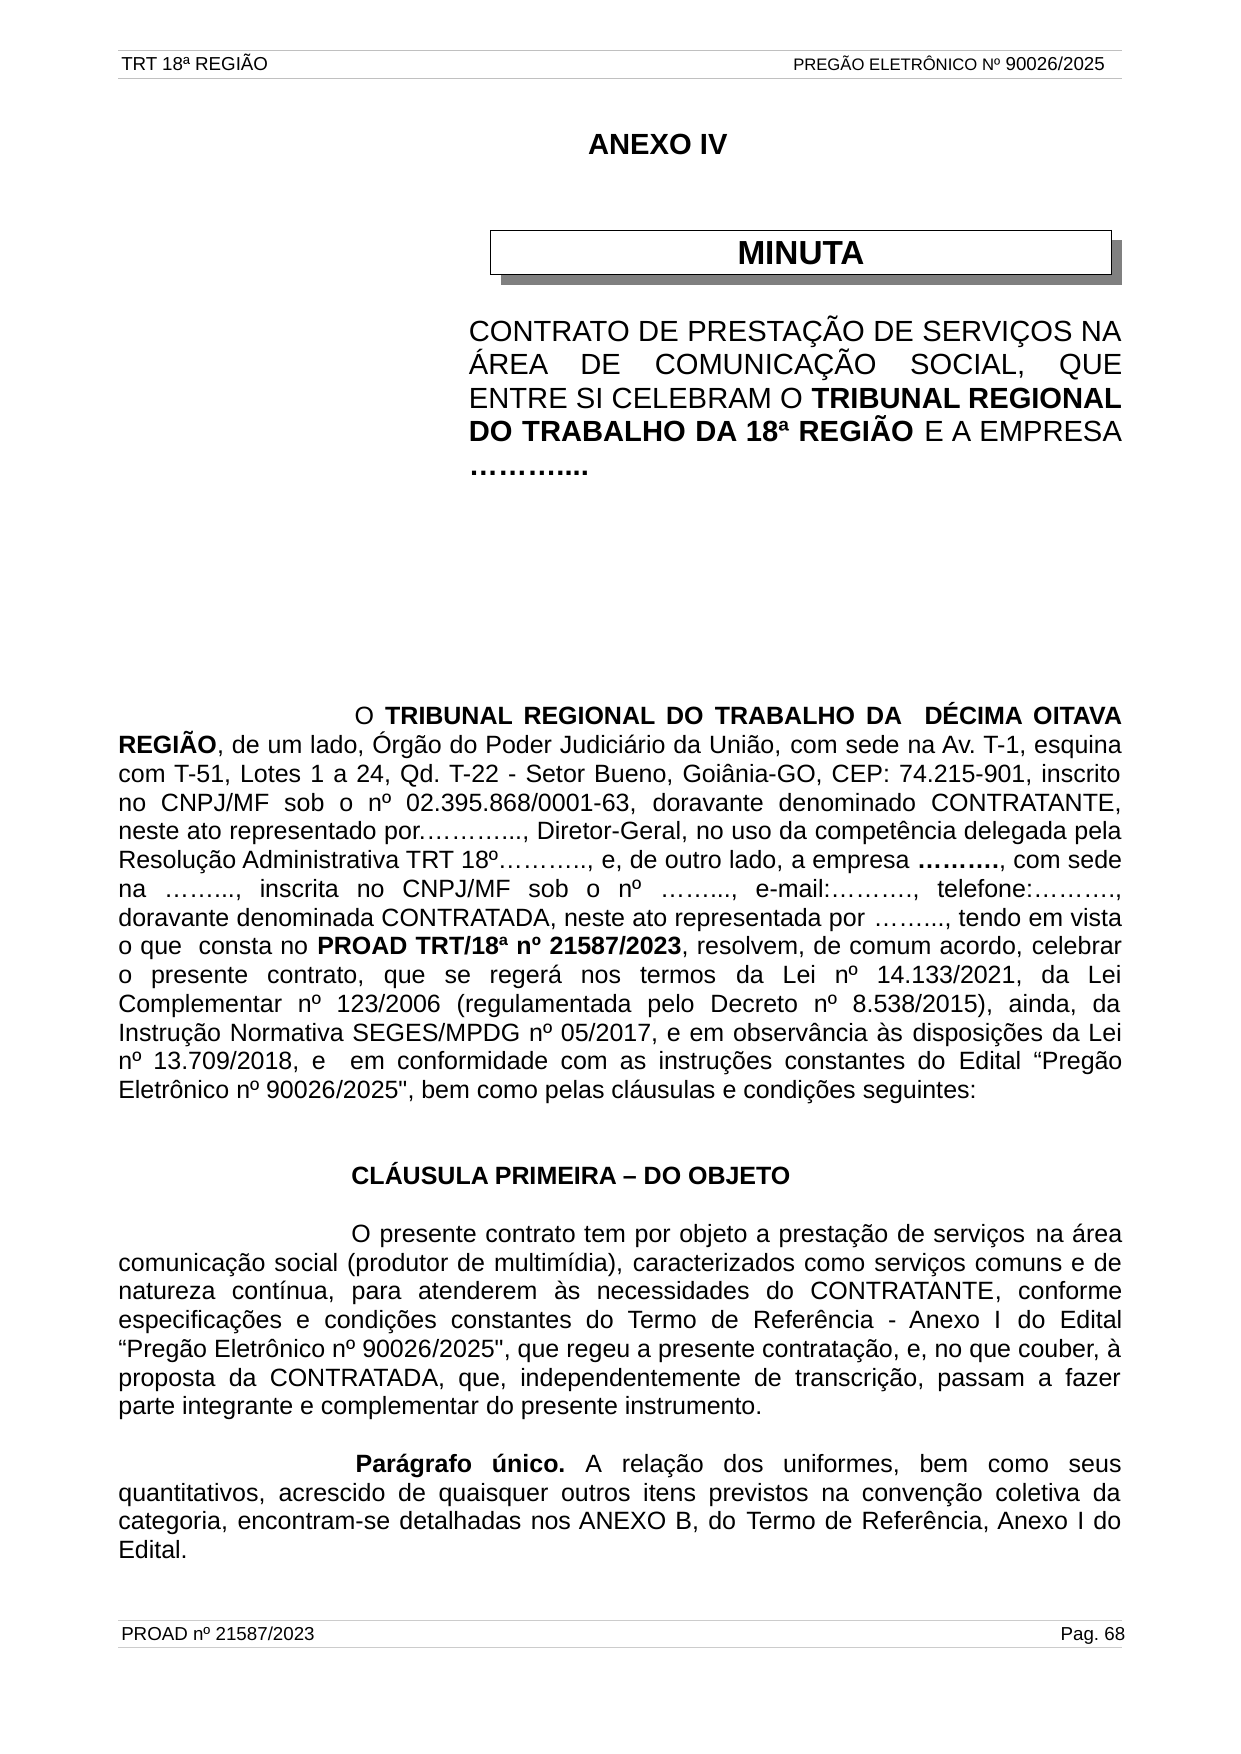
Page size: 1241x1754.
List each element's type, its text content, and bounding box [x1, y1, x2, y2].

text O presente contrato tem por objeto a prestação de serviços na área comunicação social (produtor de multimídia), caracterizados como serviços comuns e de natureza contínua, para atenderem às necessidades do CONTRATANTE, conforme especificações e condições constantes do Termo de Referência - Anexo I do Edital “Pregão Eletrônico nº 90026/2025", que regeu a presente contratação, e, no que couber, à proposta da CONTRATADA, que, independentemente de transcrição, passam a fazer parte integrante e complementar do presente instrumento. [118, 1219, 1122, 1420]
text CLÁUSULA PRIMEIRA – DO OBJETO [118, 1161, 1122, 1190]
text O TRIBUNAL REGIONAL DO TRABALHO DA DÉCIMA OITAVA REGIÃO, de um lado, Órgão do Poder Judiciário da União, com sede na Av. T-1, esquina com T-51, Lotes 1 a 24, Qd. T-22 - Setor Bueno, Goiânia-GO, CEP: 74.215-901, inscrito no CNPJ/MF sob o nº 02.395.868/0001-63, doravante denominado CONTRATANTE, neste ato representado por.………..., Diretor-Geral, no uso da competência delegada pela Resolução Administrativa TRT 18º……….., e, de outro lado, a empresa ………., com sede na ……..., inscrita no CNPJ/MF sob o nº ……..., e-mail:………., telefone:………., doravante denominada CONTRATADA, neste ato representada por ……..., tendo em vista o que consta no PROAD TRT/18ª nº 21587/2023, resolvem, de comum acordo, celebrar o presente contrato, que se regerá nos termos da Lei nº 14.133/2021, da Lei Complementar nº 123/2006 (regulamentada pelo Decreto nº 8.538/2015), ainda, da Instrução Normativa SEGES/MPDG nº 05/2017, e em observância às disposições da Lei nº 13.709/2018, e em conformidade com as instruções constantes do Edital “Pregão Eletrônico nº 90026/2025", bem como pelas cláusulas e condições seguintes: [118, 701, 1122, 1104]
text CONTRATO DE PRESTAÇÃO DE SERVIÇOS NA ÁREA DE COMUNICAÇÃO SOCIAL, QUE ENTRE SI CELEBRAM O TRIBUNAL REGIONAL DO TRABALHO DA 18ª REGIÃO E A EMPRESA ……….... [469, 314, 1122, 481]
text ANEXO IV [193, 127, 1122, 161]
text Parágrafo único. A relação dos uniformes, bem como seus quantitativos, acrescido de quaisquer outros itens previstos na convenção coletiva da categoria, encontram-se detalhadas nos ANEXO B, do Termo de Referência, Anexo I do Edital. [118, 1449, 1122, 1564]
text MINUTA [491, 231, 1111, 274]
